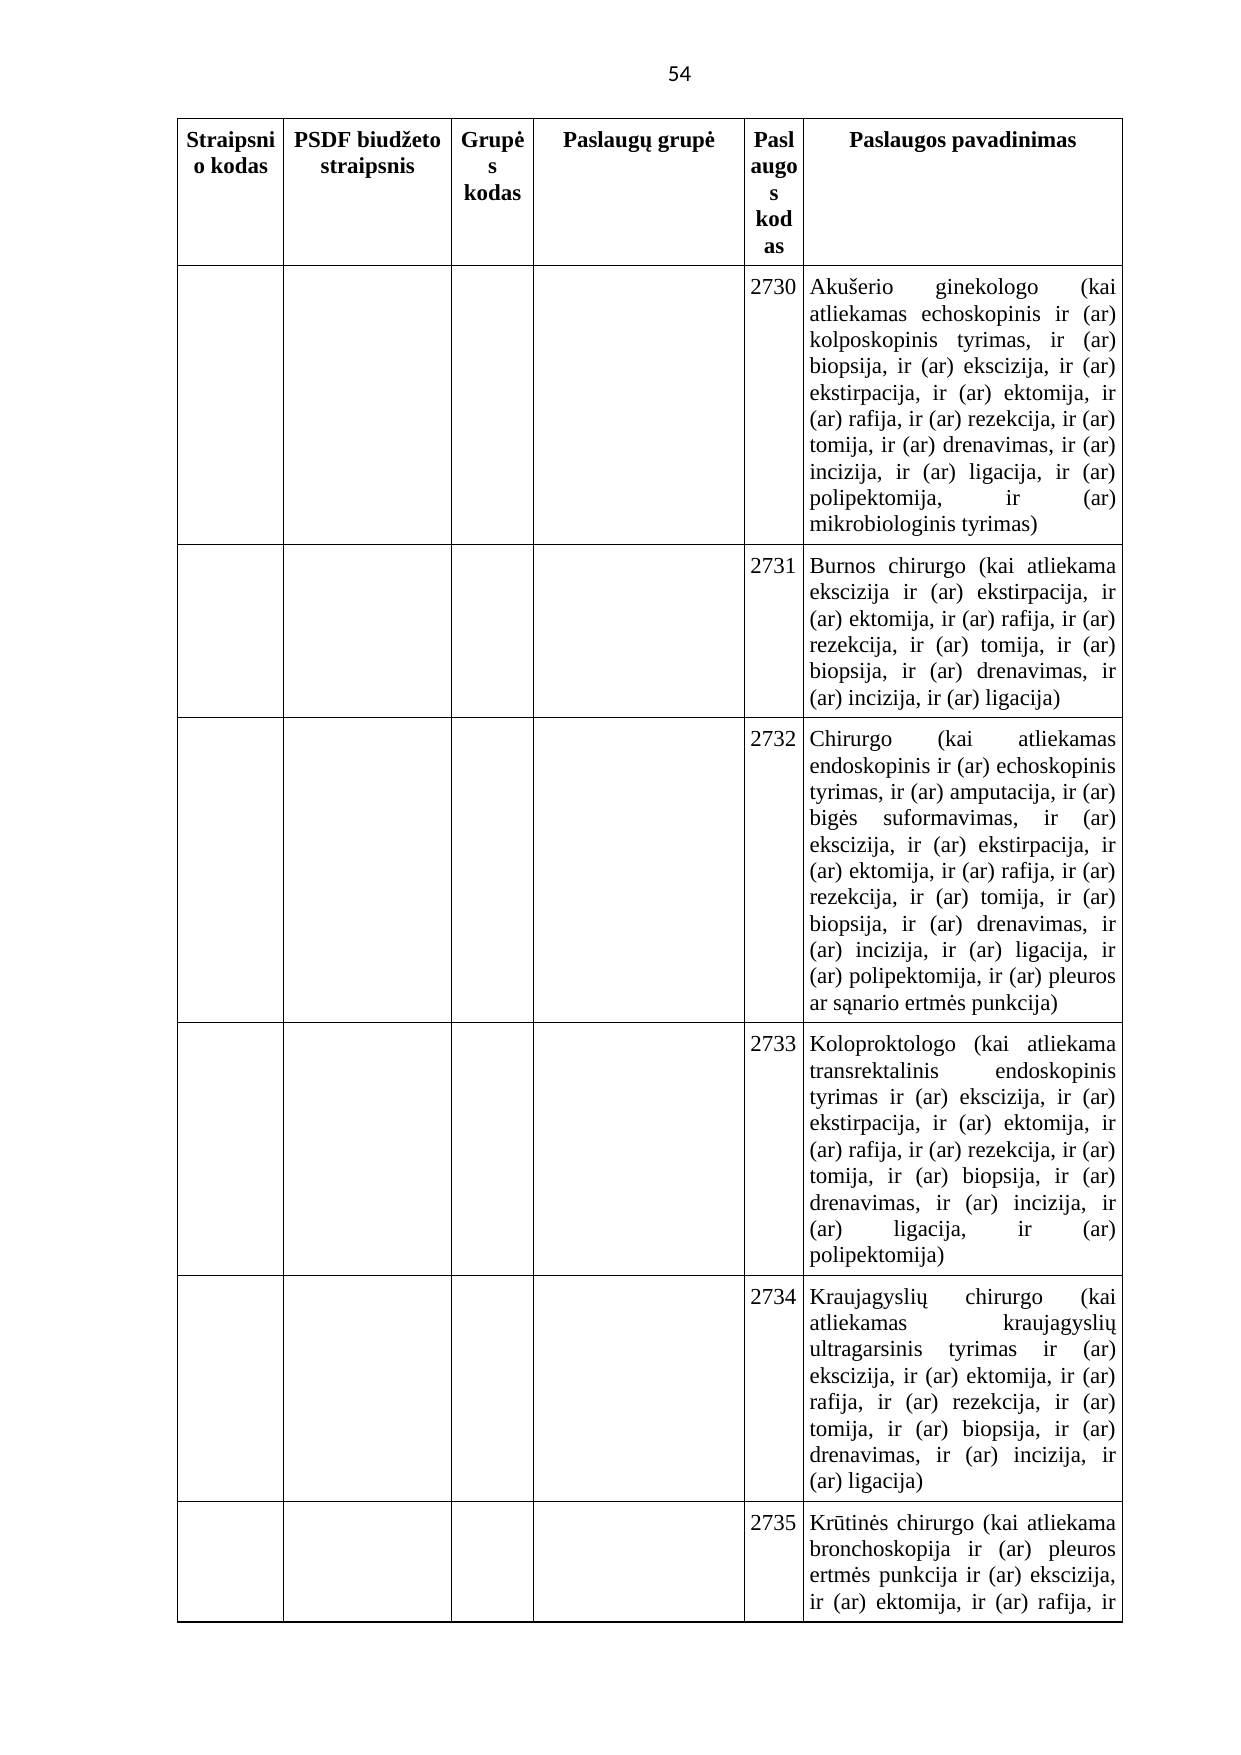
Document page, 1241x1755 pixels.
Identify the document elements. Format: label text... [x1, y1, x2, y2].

table_cell [178, 1023, 283, 1275]
table_cell [534, 1023, 744, 1275]
table_cell [284, 1276, 451, 1501]
table_cell Burnos chirurgo (kai atliekama ekscizija ir (ar) ekstirpacija, ir (ar) ektomija, ir (ar) rafija, ir (ar) rezekcija, ir (ar) tomija, ir (ar) biopsija, ir (ar) drenavimas, ir (ar) incizija, ir (ar) ligacija) [804, 545, 1122, 717]
table_cell 2733 [745, 1023, 803, 1275]
table_header Paslaugų grupė [534, 119, 744, 265]
table_cell [534, 718, 744, 1022]
table_cell [452, 545, 533, 717]
table_cell [284, 1023, 451, 1275]
table_header Straipsnio kodas [178, 119, 283, 265]
table_cell [534, 545, 744, 717]
table_header Paslaugos pavadinimas [804, 119, 1122, 265]
table_cell [534, 266, 744, 544]
table_cell [284, 545, 451, 717]
table_cell [178, 1502, 283, 1621]
table_cell Kraujagyslių chirurgo (kai atliekamas kraujagyslių ultragarsinis tyrimas ir (ar) ekscizija, ir (ar) ektomija, ir (ar) rafija, ir (ar) rezekcija, ir (ar) tomija, ir (ar) biopsija, ir (ar) drenavimas, ir (ar) incizija, ir (ar) ligacija) [804, 1276, 1122, 1501]
table_cell [534, 1502, 744, 1621]
table_cell 2732 [745, 718, 803, 1022]
table_cell Koloproktologo (kai atliekama transrektalinis endoskopinis tyrimas ir (ar) ekscizija, ir (ar) ekstirpacija, ir (ar) ektomija, ir (ar) rafija, ir (ar) rezekcija, ir (ar) tomija, ir (ar) biopsija, ir (ar) drenavimas, ir (ar) incizija, ir (ar) ligacija, ir (ar) polipektomija) [804, 1023, 1122, 1275]
table_cell [284, 718, 451, 1022]
table_cell [452, 1502, 533, 1621]
table_header Paslaugos kodas [745, 119, 803, 265]
table_cell [178, 545, 283, 717]
table_cell [452, 266, 533, 544]
table_header Grupės kodas [452, 119, 533, 265]
table_cell [284, 266, 451, 544]
table_cell Chirurgo (kai atliekamas endoskopinis ir (ar) echoskopinis tyrimas, ir (ar) amputacija, ir (ar) bigės suformavimas, ir (ar) ekscizija, ir (ar) ekstirpacija, ir (ar) ektomija, ir (ar) rafija, ir (ar) rezekcija, ir (ar) tomija, ir (ar) biopsija, ir (ar) drenavimas, ir (ar) incizija, ir (ar) ligacija, ir (ar) polipektomija, ir (ar) pleuros ar sąnario ertmės punkcija) [804, 718, 1122, 1022]
table_cell [178, 266, 283, 544]
table_cell 2731 [745, 545, 803, 717]
table_cell Krūtinės chirurgo (kai atliekama bronchoskopija ir (ar) pleuros ertmės punkcija ir (ar) ekscizija, ir (ar) ektomija, ir (ar) rafija, ir [804, 1502, 1122, 1621]
table_cell [452, 1023, 533, 1275]
table_cell 2735 [745, 1502, 803, 1621]
table_cell [178, 1276, 283, 1501]
table_cell [452, 718, 533, 1022]
table_header PSDF biudžeto straipsnis [284, 119, 451, 265]
table_cell [534, 1276, 744, 1501]
table_cell [284, 1502, 451, 1621]
table_cell [452, 1276, 533, 1501]
table_cell [178, 718, 283, 1022]
table_cell 2730 [745, 266, 803, 544]
table_cell Akušerio ginekologo (kai atliekamas echoskopinis ir (ar) kolposkopinis tyrimas, ir (ar) biopsija, ir (ar) ekscizija, ir (ar) ekstirpacija, ir (ar) ektomija, ir (ar) rafija, ir (ar) rezekcija, ir (ar) tomija, ir (ar) drenavimas, ir (ar) incizija, ir (ar) ligacija, ir (ar) polipektomija, ir (ar) mikrobiologinis tyrimas) [804, 266, 1122, 544]
table_cell 2734 [745, 1276, 803, 1501]
